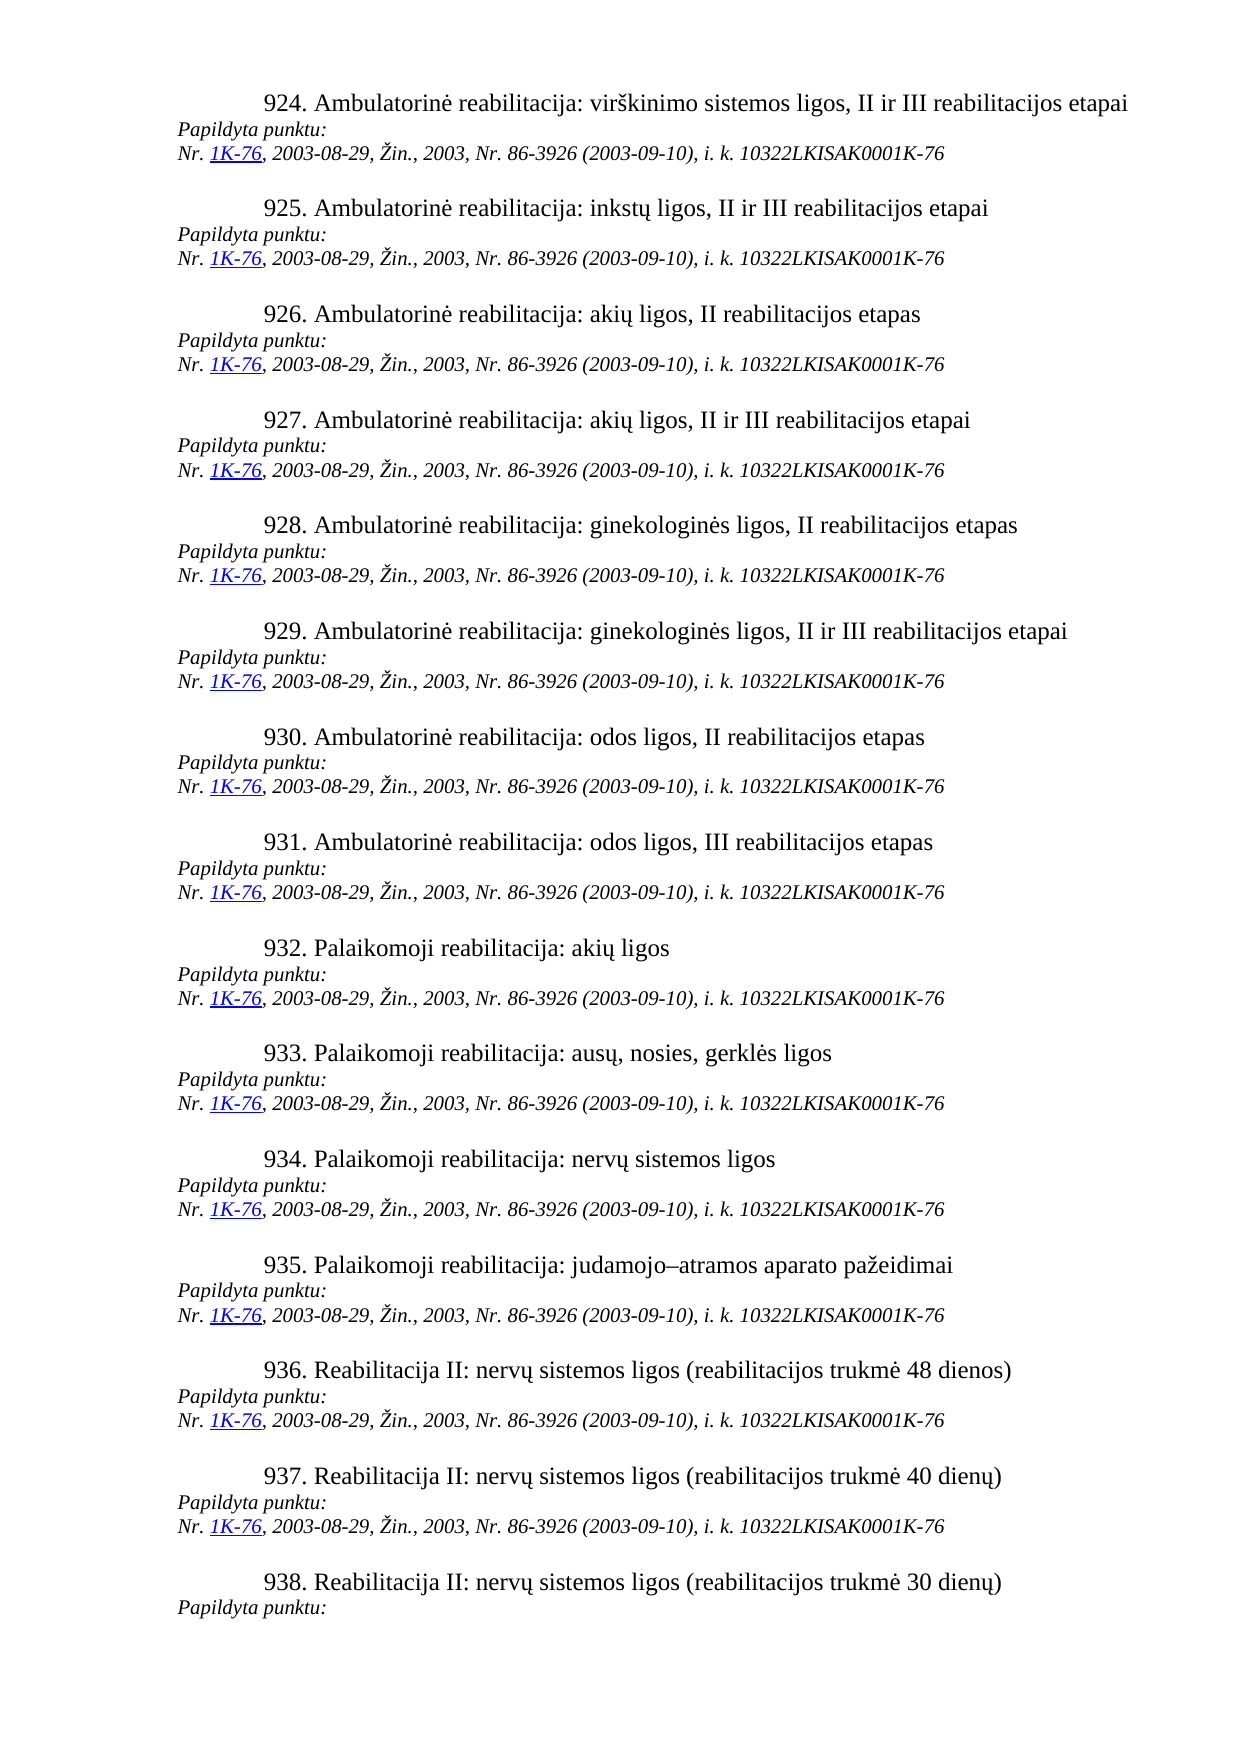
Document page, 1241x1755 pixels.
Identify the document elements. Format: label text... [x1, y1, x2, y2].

text 935. Palaikomoji reabilitacija: judamojo–atramos aparato pažeidimai [263, 1250, 1181, 1278]
text Papildyta punktu: [177, 1278, 1181, 1302]
text Nr. 1K-76, 2003-08-29, Žin., 2003, Nr. 86-3926 (2003-09-10), i. k. 10322LKISAK0001K-76 [177, 1302, 1181, 1327]
text Nr. 1K-76, 2003-08-29, Žin., 2003, Nr. 86-3926 (2003-09-10), i. k. 10322LKISAK0001K-76 [177, 246, 1181, 270]
text 924. Ambulatorinė reabilitacija: virškinimo sistemos ligos, II ir III reabilitacijos etapai [263, 88, 1181, 117]
text 929. Ambulatorinė reabilitacija: ginekologinės ligos, II ir III reabilitacijos etapai [263, 616, 1181, 645]
text 934. Palaikomoji reabilitacija: nervų sistemos ligos [263, 1144, 1181, 1173]
text 931. Ambulatorinė reabilitacija: odos ligos, III reabilitacijos etapas [263, 827, 1181, 856]
text 928. Ambulatorinė reabilitacija: ginekologinės ligos, II reabilitacijos etapas [263, 510, 1181, 539]
text Nr. 1K-76, 2003-08-29, Žin., 2003, Nr. 86-3926 (2003-09-10), i. k. 10322LKISAK0001K-76 [177, 774, 1181, 798]
text 932. Palaikomoji reabilitacija: akių ligos [263, 933, 1181, 962]
text Papildyta punktu: [177, 222, 1181, 246]
text Nr. 1K-76, 2003-08-29, Žin., 2003, Nr. 86-3926 (2003-09-10), i. k. 10322LKISAK0001K-76 [177, 457, 1181, 482]
text Papildyta punktu: [177, 1384, 1181, 1408]
text Nr. 1K-76, 2003-08-29, Žin., 2003, Nr. 86-3926 (2003-09-10), i. k. 10322LKISAK0001K-76 [177, 1514, 1181, 1538]
text 936. Reabilitacija II: nervų sistemos ligos (reabilitacijos trukmė 48 dienos) [263, 1355, 1181, 1384]
text Nr. 1K-76, 2003-08-29, Žin., 2003, Nr. 86-3926 (2003-09-10), i. k. 10322LKISAK0001K-76 [177, 1197, 1181, 1221]
text Papildyta punktu: [177, 962, 1181, 986]
text Papildyta punktu: [177, 645, 1181, 669]
text 926. Ambulatorinė reabilitacija: akių ligos, II reabilitacijos etapas [263, 299, 1181, 328]
text Nr. 1K-76, 2003-08-29, Žin., 2003, Nr. 86-3926 (2003-09-10), i. k. 10322LKISAK0001K-76 [177, 986, 1181, 1010]
text Papildyta punktu: [177, 856, 1181, 880]
text Nr. 1K-76, 2003-08-29, Žin., 2003, Nr. 86-3926 (2003-09-10), i. k. 10322LKISAK0001K-76 [177, 563, 1181, 587]
text Papildyta punktu: [177, 1595, 1181, 1619]
text Papildyta punktu: [177, 1067, 1181, 1091]
text Papildyta punktu: [177, 433, 1181, 457]
text Nr. 1K-76, 2003-08-29, Žin., 2003, Nr. 86-3926 (2003-09-10), i. k. 10322LKISAK0001K-76 [177, 1408, 1181, 1432]
text Papildyta punktu: [177, 1490, 1181, 1514]
text 933. Palaikomoji reabilitacija: ausų, nosies, gerklės ligos [263, 1038, 1181, 1067]
text 927. Ambulatorinė reabilitacija: akių ligos, II ir III reabilitacijos etapai [263, 405, 1181, 433]
text Papildyta punktu: [177, 117, 1181, 141]
text 937. Reabilitacija II: nervų sistemos ligos (reabilitacijos trukmė 40 dienų) [263, 1461, 1181, 1490]
text Nr. 1K-76, 2003-08-29, Žin., 2003, Nr. 86-3926 (2003-09-10), i. k. 10322LKISAK0001K-76 [177, 1091, 1181, 1115]
text Nr. 1K-76, 2003-08-29, Žin., 2003, Nr. 86-3926 (2003-09-10), i. k. 10322LKISAK0001K-76 [177, 352, 1181, 376]
text Papildyta punktu: [177, 750, 1181, 774]
text Nr. 1K-76, 2003-08-29, Žin., 2003, Nr. 86-3926 (2003-09-10), i. k. 10322LKISAK0001K-76 [177, 669, 1181, 693]
text Papildyta punktu: [177, 328, 1181, 352]
text 925. Ambulatorinė reabilitacija: inkstų ligos, II ir III reabilitacijos etapai [263, 193, 1181, 222]
text Papildyta punktu: [177, 539, 1181, 563]
text 930. Ambulatorinė reabilitacija: odos ligos, II reabilitacijos etapas [263, 722, 1181, 750]
text Papildyta punktu: [177, 1173, 1181, 1197]
text 938. Reabilitacija II: nervų sistemos ligos (reabilitacijos trukmė 30 dienų) [263, 1567, 1181, 1595]
text Nr. 1K-76, 2003-08-29, Žin., 2003, Nr. 86-3926 (2003-09-10), i. k. 10322LKISAK0001K-76 [177, 880, 1181, 904]
text Nr. 1K-76, 2003-08-29, Žin., 2003, Nr. 86-3926 (2003-09-10), i. k. 10322LKISAK0001K-76 [177, 141, 1181, 165]
